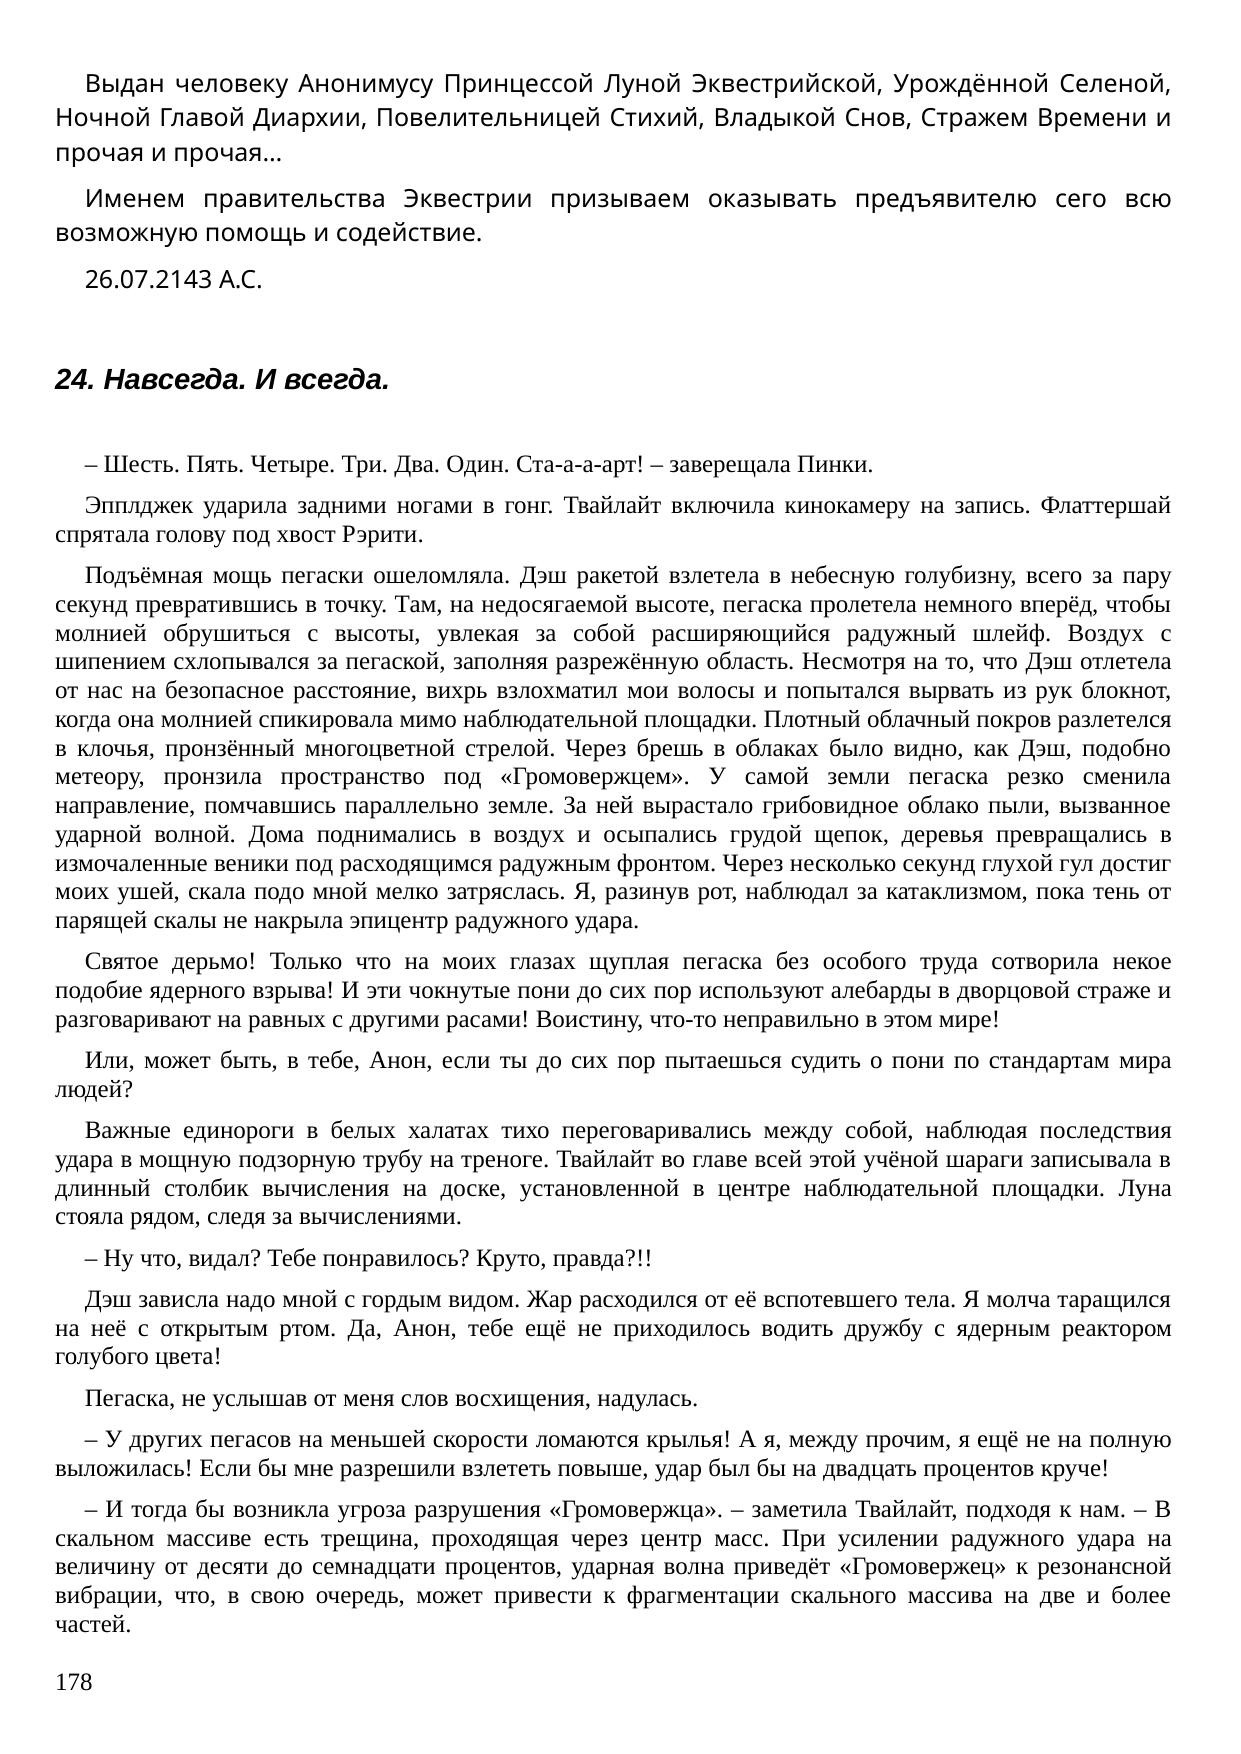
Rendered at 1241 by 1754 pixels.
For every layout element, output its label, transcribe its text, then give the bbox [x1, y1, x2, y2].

text Подъёмная мощь пегаски ошеломляла. Дэш ракетой взлетела в небесную голубизну, всего за пару секунд превратившись в точку. Там, на недосягаемой высоте, пегаска пролетела немного вперёд, чтобы молнией обрушиться с высоты, увлекая за собой расширяющийся радужный шлейф. Воздух с шипением схлопывался за пегаской, заполняя разрежённую область. Несмотря на то, что Дэш отлетела от нас на безопасное расстояние, вихрь взлохматил мои волосы и попытался вырвать из рук блокнот, когда она молнией спикировала мимо наблюдательной площадки. Плотный облачный покров разлетелся в клочья, пронзённый многоцветной стрелой. Через брешь в облаках было видно, как Дэш, подобно метеору, пронзила пространство под «Громовержцем». У самой земли пегаска резко сменила направление, помчавшись параллельно земле. За ней вырастало грибовидное облако пыли, вызванное ударной волной. Дома поднимались в воздух и осыпались грудой щепок, деревья превращались в измочаленные веники под расходящимся радужным фронтом. Через несколько секунд глухой гул достиг моих ушей, скала подо мной мелко затряслась. Я, разинув рот, наблюдал за катаклизмом, пока тень от парящей скалы не накрыла эпицентр радужного удара. [55, 560, 1173, 934]
text 26.07.2143 А.С. [55, 261, 1173, 295]
text – У других пегасов на меньшей скорости ломаются крылья! А я, между прочим, я ещё не на полную выложилась! Если бы мне разрешили взлететь повыше, удар был бы на двадцать процентов круче! [55, 1424, 1173, 1481]
text – Ну что, видал? Тебе понравилось? Круто, правда?!! [55, 1243, 1173, 1271]
text Или, может быть, в тебе, Анон, если ты до сих пор пытаешься судить о пони по стандартам мира людей? [55, 1045, 1173, 1103]
text Дэш зависла надо мной с гордым видом. Жар расходился от её вспотевшего тела. Я молча таращился на неё с открытым ртом. Да, Анон, тебе ещё не приходилось водить дружбу с ядерным реактором голубого цвета! [55, 1284, 1173, 1370]
text Пегаска, не услышав от меня слов восхищения, надулась. [55, 1383, 1173, 1411]
subtitle 24. Навсегда. И всегда. [55, 362, 1173, 395]
text Именем правительства Эквестрии призываем оказывать предъявителю сего всю возможную помощь и содействие. [55, 181, 1173, 249]
text – Шесть. Пять. Четыре. Три. Два. Один. Ста-а-а-арт! – заверещала Пинки. [55, 449, 1173, 478]
text Выдан человеку Анонимусу Принцессой Луной Эквестрийской, Урождённой Селеной, Ночной Главой Диархии, Повелительницей Стихий, Владыкой Снов, Стражем Времени и прочая и прочая… [55, 66, 1173, 168]
text – И тогда бы возникла угроза разрушения «Громовержца». – заметила Твайлайт, подходя к нам. – В скальном массиве есть трещина, проходящая через центр масс. При усилении радужного удара на величину от десяти до семнадцати процентов, ударная волна приведёт «Громовержец» к резонансной вибрации, что, в свою очередь, может привести к фрагментации скального массива на две и более частей. [55, 1494, 1173, 1638]
text Эпплджек ударила задними ногами в гонг. Твайлайт включила кинокамеру на запись. Флаттершай спрятала голову под хвост Рэрити. [55, 490, 1173, 548]
text Святое дерьмо! Только что на моих глазах щуплая пегаска без особого труда сотворила некое подобие ядерного взрыва! И эти чокнутые пони до сих пор используют алебарды в дворцовой страже и разговаривают на равных с другими расами! Воистину, что-то неправильно в этом мире! [55, 946, 1173, 1033]
text Важные единороги в белых халатах тихо переговаривались между собой, наблюдая последствия удара в мощную подзорную трубу на треноге. Твайлайт во главе всей этой учёной шараги записывала в длинный столбик вычисления на доске, установленной в центре наблюдательной площадки. Луна стояла рядом, следя за вычислениями. [55, 1115, 1173, 1230]
